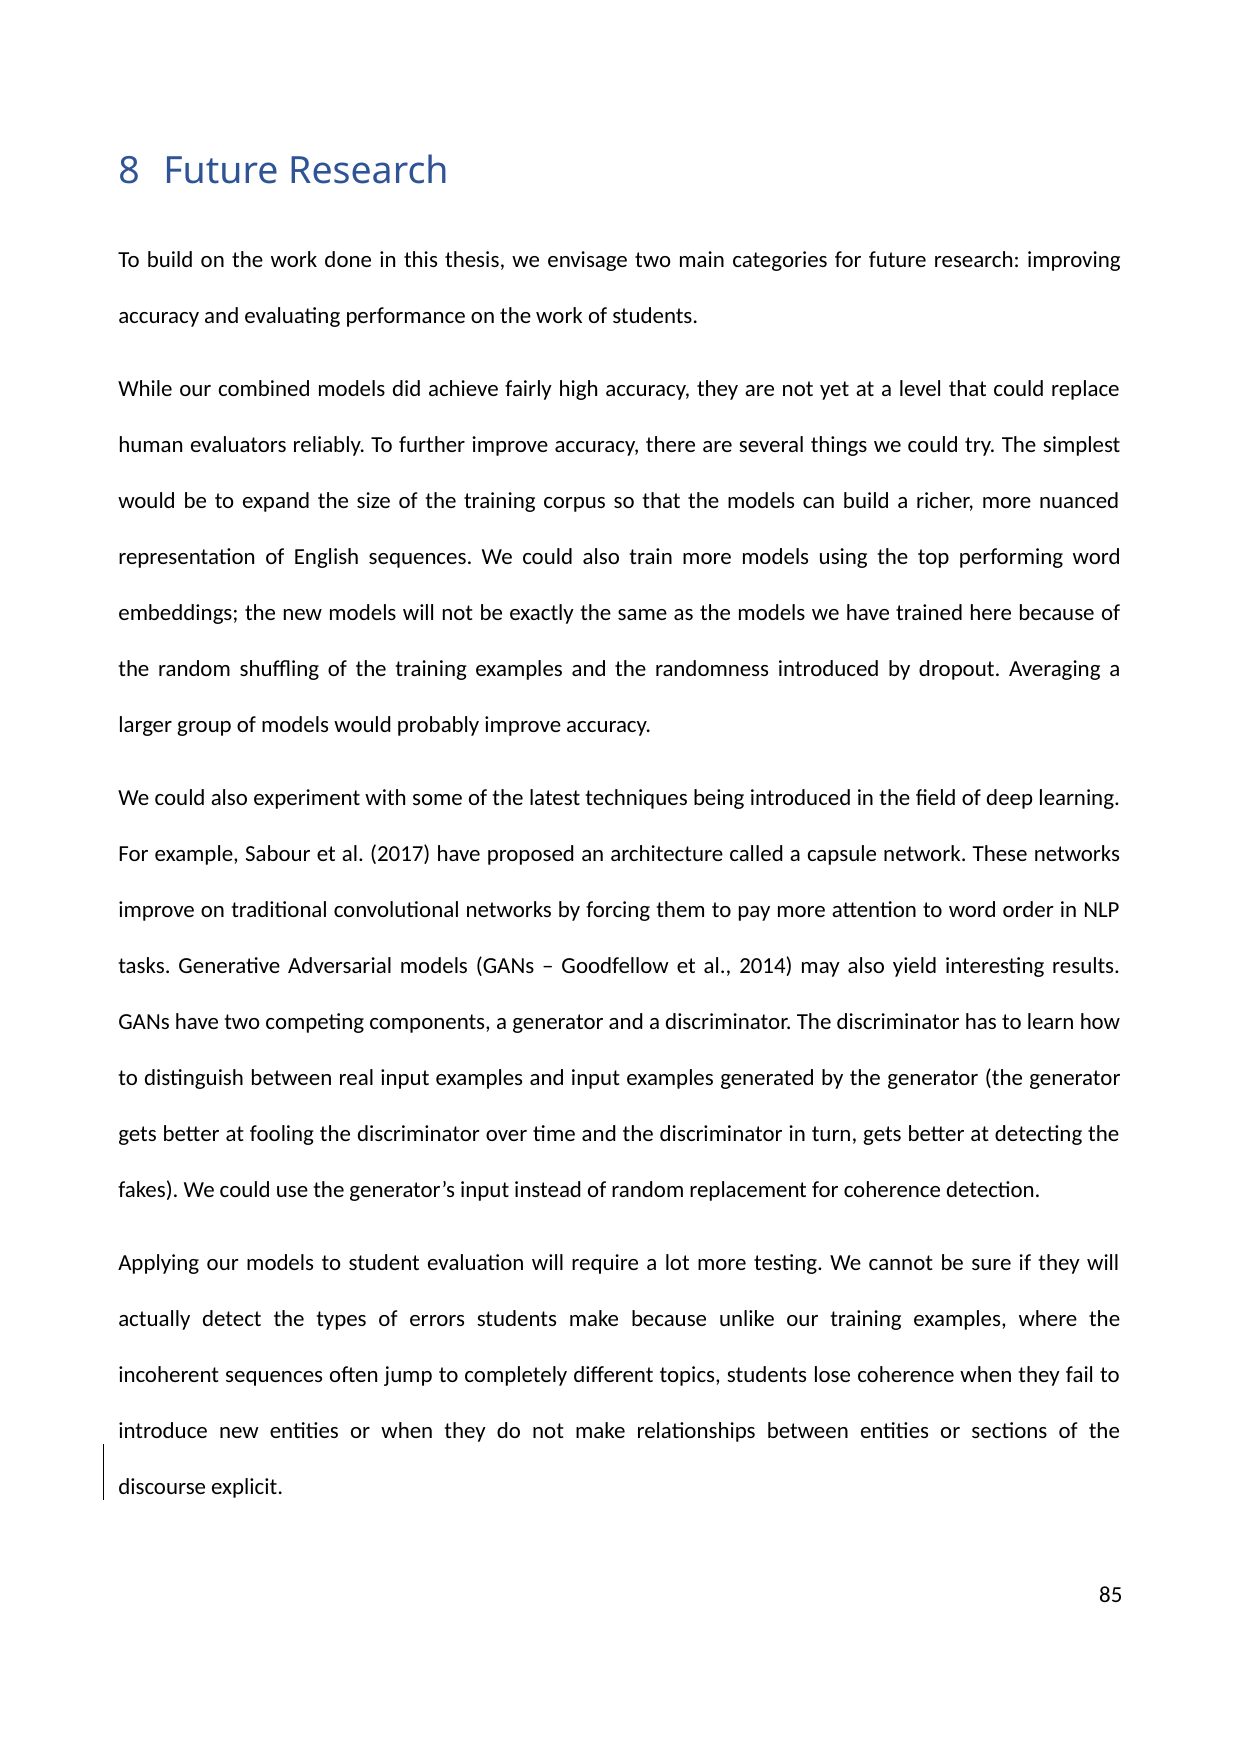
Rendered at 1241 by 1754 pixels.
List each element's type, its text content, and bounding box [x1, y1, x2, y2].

text To build on the work done in this thesis, we envisage two main categories for future research: improving accuracy and evaluating performance on the work of students. [118, 245, 1122, 329]
text While our combined models did achieve fairly high accuracy, they are not yet at a level that could replace human evaluators reliably. To further improve accuracy, there are several things we could try. The simplest would be to expand the size of the training corpus so that the models can build a richer, more nuanced representation of English sequences. We could also train more models using the top performing word embeddings; the new models will not be exactly the same as the models we have trained here because of the random shuffling of the training examples and the randomness introduced by dropout. Averaging a larger group of models would probably improve accuracy. [118, 374, 1122, 738]
text We could also experiment with some of the latest techniques being introduced in the field of deep learning. For example, Sabour et al. (2017) have proposed an architecture called a capsule network. These networks improve on traditional convolutional networks by forcing them to pay more attention to word order in NLP tasks. Generative Adversarial models (GANs – Goodfellow et al., 2014) may also yield interesting results. GANs have two competing components, a generator and a discriminator. The discriminator has to learn how to distinguish between real input examples and input examples generated by the generator (the generator gets better at fooling the discriminator over time and the discriminator in turn, gets better at detecting the fakes). We could use the generator’s input instead of random replacement for coherence detection. [118, 783, 1122, 1203]
text Applying our models to student evaluation will require a lot more testing. We cannot be sure if they will actually detect the types of errors students make because unlike our training examples, where the incoherent sequences often jump to completely different topics, students lose coherence when they fail to introduce new entities or when they do not make relationships between entities or sections of the discourse explicit. [118, 1248, 1122, 1500]
subtitle Future Research [118, 143, 1122, 194]
